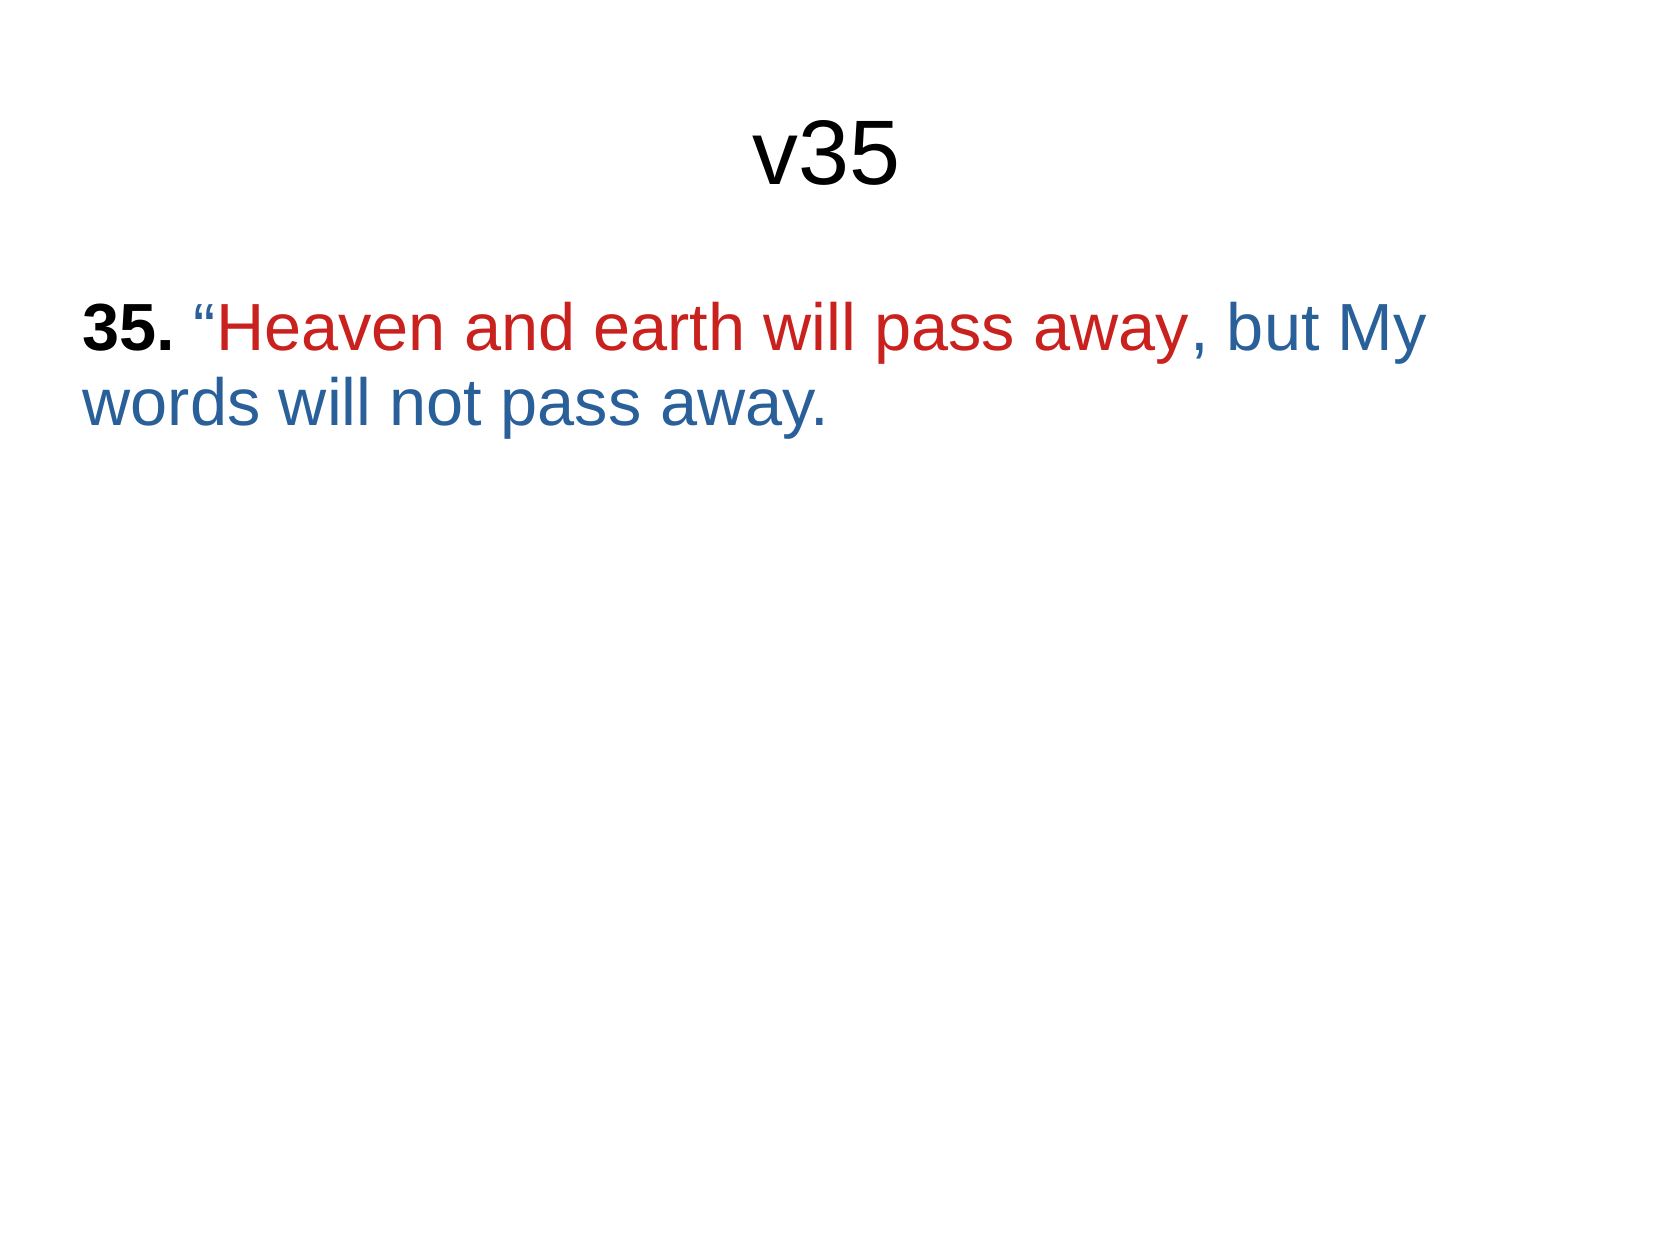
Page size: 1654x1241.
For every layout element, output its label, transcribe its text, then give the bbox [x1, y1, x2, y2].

title v35 [82, 49, 1571, 257]
list 35. “Heaven and earth will pass away, but My words will not pass away. [82, 290, 1571, 1010]
